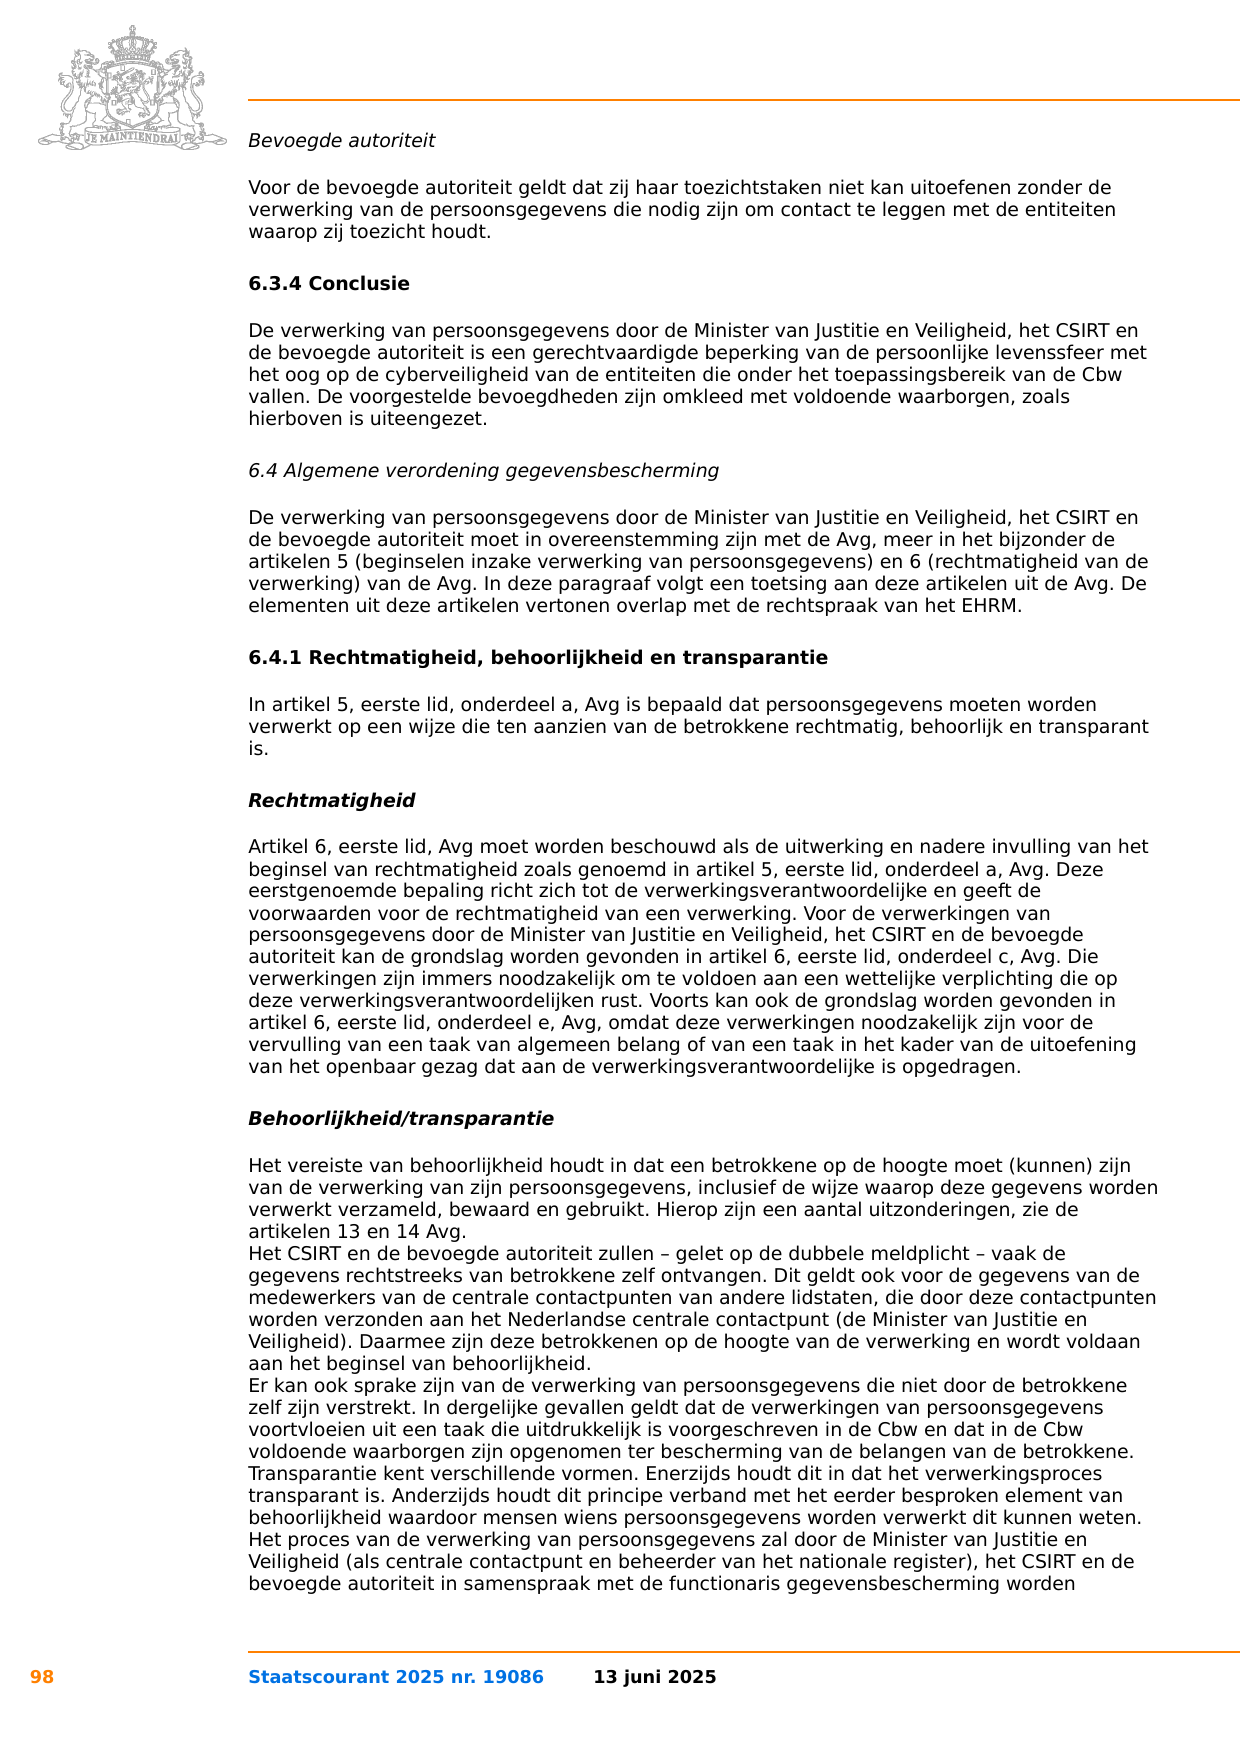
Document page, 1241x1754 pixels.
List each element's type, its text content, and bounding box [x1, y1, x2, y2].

subtitle Rechtmatigheid [248, 789, 1163, 811]
subtitle Behoorlijkheid/transparantie [248, 1108, 1163, 1130]
text Voor de bevoegde autoriteit geldt dat zij haar toezichtstaken niet kan uitoefenen zonder de verwerking van de persoonsgegevens die nodig zijn om contact te leggen met de entiteiten waarop zij toezicht houdt. [248, 177, 1163, 243]
text Het CSIRT en de bevoegde autoriteit zullen – gelet op de dubbele meldplicht – vaak de gegevens rechtstreeks van betrokkene zelf ontvangen. Dit geldt ook voor de gegevens van de medewerkers van de centrale contactpunten van andere lidstaten, die door deze contactpunten worden verzonden aan het Nederlandse centrale contactpunt (de Minister van Justitie en Veiligheid). Daarmee zijn deze betrokkenen op de hoogte van de verwerking en wordt voldaan aan het beginsel van behoorlijkheid. [248, 1243, 1163, 1375]
text De verwerking van persoonsgegevens door de Minister van Justitie en Veiligheid, het CSIRT en de bevoegde autoriteit is een gerechtvaardigde beperking van de persoonlijke levenssfeer met het oog op de cyberveiligheid van de entiteiten die onder het toepassingsbereik van de Cbw vallen. De voorgestelde bevoegdheden zijn omkleed met voldoende waarborgen, zoals hierboven is uiteengezet. [248, 320, 1163, 430]
subtitle 6.4.1 Rechtmatigheid, behoorlijkheid en transparantie [248, 647, 1163, 668]
subtitle 6.3.4 Conclusie [248, 273, 1163, 295]
subtitle Bevoegde autoriteit [248, 130, 1163, 152]
text Artikel 6, eerste lid, Avg moet worden beschouwd als de uitwerking en nadere invulling van het beginsel van rechtmatigheid zoals genoemd in artikel 5, eerste lid, onderdeel a, Avg. Deze eerstgenoemde bepaling richt zich tot de verwerkingsverantwoordelijke en geeft de voorwaarden voor de rechtmatigheid van een verwerking. Voor de verwerkingen van persoonsgegevens door de Minister van Justitie en Veiligheid, het CSIRT en de bevoegde autoriteit kan de grondslag worden gevonden in artikel 6, eerste lid, onderdeel c, Avg. Die verwerkingen zijn immers noodzakelijk om te voldoen aan een wettelijke verplichting die op deze verwerkingsverantwoordelijken rust. Voorts kan ook de grondslag worden gevonden in artikel 6, eerste lid, onderdeel e, Avg, omdat deze verwerkingen noodzakelijk zijn voor de vervulling van een taak van algemeen belang of van een taak in het kader van de uitoefening van het openbaar gezag dat aan de verwerkingsverantwoordelijke is opgedragen. [248, 836, 1163, 1078]
text In artikel 5, eerste lid, onderdeel a, Avg is bepaald dat persoonsgegevens moeten worden verwerkt op een wijze die ten aanzien van de betrokkene rechtmatig, behoorlijk en transparant is. [248, 693, 1163, 759]
picture [38, 25, 227, 150]
text De verwerking van persoonsgegevens door de Minister van Justitie en Veiligheid, het CSIRT en de bevoegde autoriteit moet in overeenstemming zijn met de Avg, meer in het bijzonder de artikelen 5 (beginselen inzake verwerking van persoonsgegevens) en 6 (rechtmatigheid van de verwerking) van de Avg. In deze paragraaf volgt een toetsing aan deze artikelen uit de Avg. De elementen uit deze artikelen vertonen overlap met de rechtspraak van het EHRM. [248, 507, 1163, 617]
subtitle 6.4 Algemene verordening gegevensbescherming [248, 460, 1163, 482]
text Er kan ook sprake zijn van de verwerking van persoonsgegevens die niet door de betrokkene zelf zijn verstrekt. In dergelijke gevallen geldt dat de verwerkingen van persoonsgegevens voortvloeien uit een taak die uitdrukkelijk is voorgeschreven in de Cbw en dat in de Cbw voldoende waarborgen zijn opgenomen ter bescherming van de belangen van de betrokkene. [248, 1375, 1163, 1463]
text Transparantie kent verschillende vormen. Enerzijds houdt dit in dat het verwerkingsproces transparant is. Anderzijds houdt dit principe verband met het eerder besproken element van behoorlijkheid waardoor mensen wiens persoonsgegevens worden verwerkt dit kunnen weten. Het proces van de verwerking van persoonsgegevens zal door de Minister van Justitie en Veiligheid (als centrale contactpunt en beheerder van het nationale register), het CSIRT en de bevoegde autoriteit in samenspraak met de functionaris gegevensbescherming worden [248, 1463, 1163, 1595]
text Het vereiste van behoorlijkheid houdt in dat een betrokkene op de hoogte moet (kunnen) zijn van de verwerking van zijn persoonsgegevens, inclusief de wijze waarop deze gegevens worden verwerkt verzameld, bewaard en gebruikt. Hierop zijn een aantal uitzonderingen, zie de artikelen 13 en 14 Avg. [248, 1155, 1163, 1243]
